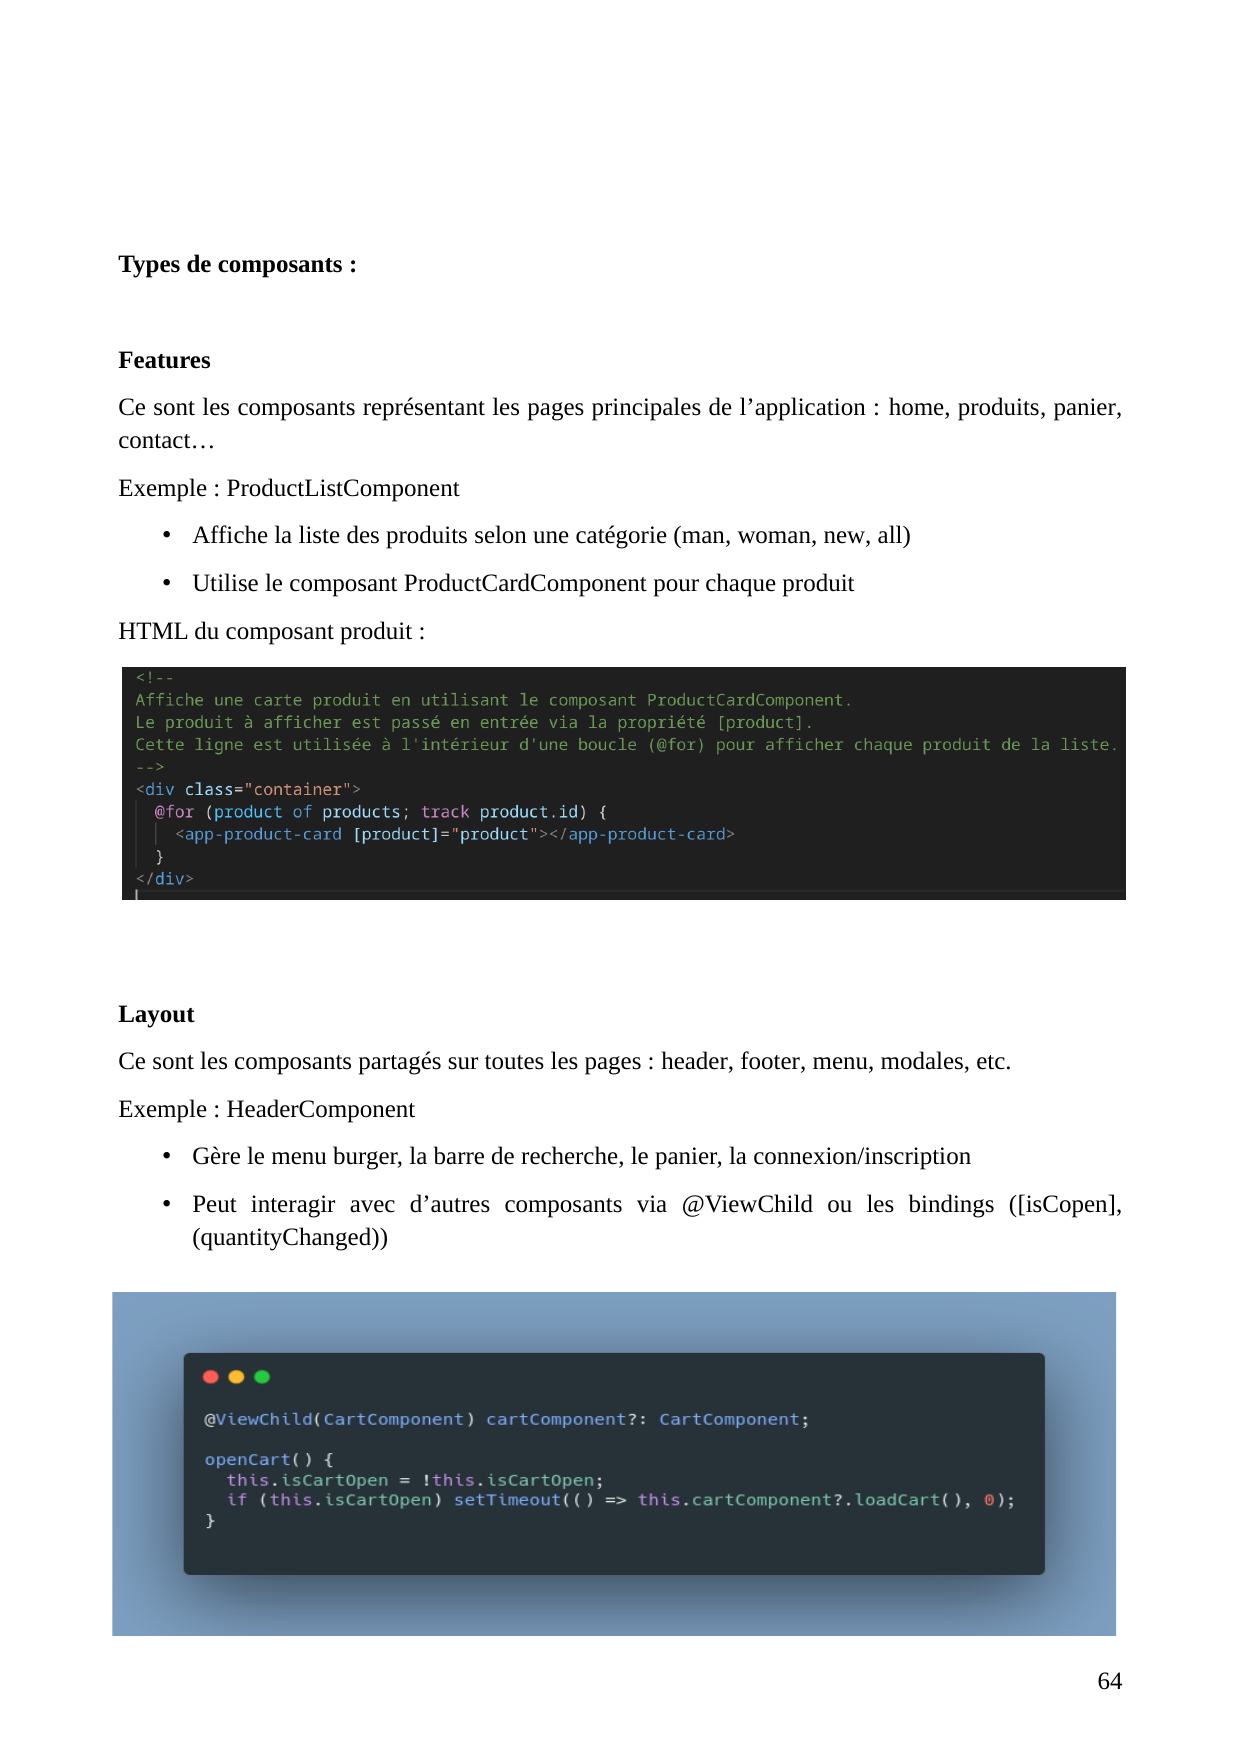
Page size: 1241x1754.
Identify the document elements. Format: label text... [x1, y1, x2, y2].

list Affiche la liste des produits selon une catégorie (man, woman, new, all) [162, 521, 1122, 549]
text Layout [118, 999, 1122, 1027]
list Peut interagir avec d’autres composants via @ViewChild ou les bindings ([isCopen], (quantityChanged)) [162, 1189, 1122, 1251]
text HTML du composant produit : [118, 616, 1122, 644]
list Utilise le composant ProductCardComponent pour chaque produit [162, 568, 1122, 597]
text Features [118, 345, 1122, 373]
text Types de composants : [118, 249, 1122, 278]
picture [112, 1292, 1117, 1636]
text Ce sont les composants partagés sur toutes les pages : header, footer, menu, modales, etc. [118, 1046, 1122, 1075]
picture [122, 667, 1126, 900]
text Ce sont les composants représentant les pages principales de l’application : home, produits, panier, contact… [118, 392, 1122, 454]
list Gère le menu burger, la barre de recherche, le panier, la connexion/inscription [162, 1141, 1122, 1170]
text Exemple : HeaderComponent [118, 1094, 1122, 1123]
text Exemple : ProductListComponent [118, 473, 1122, 502]
